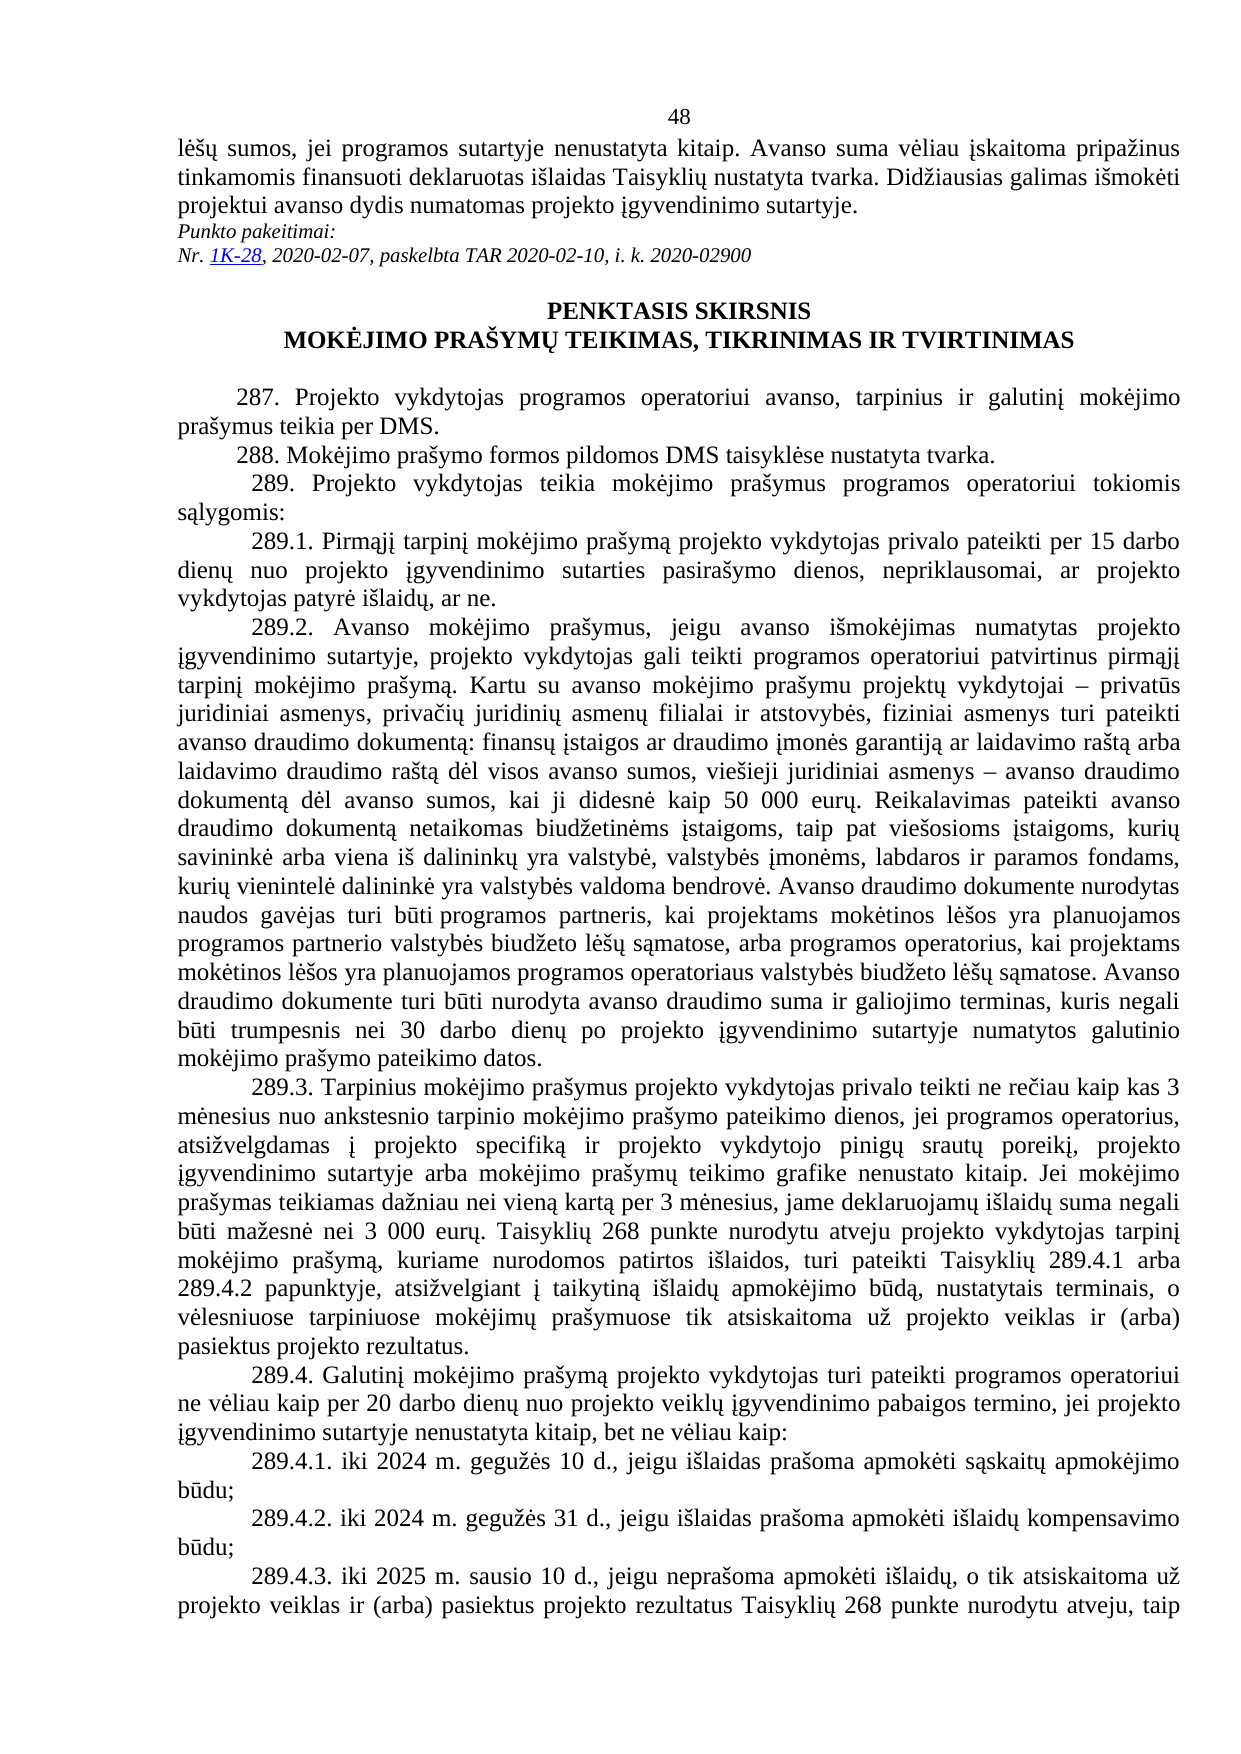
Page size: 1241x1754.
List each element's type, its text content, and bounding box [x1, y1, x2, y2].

text 289.3. Tarpinius mokėjimo prašymus projekto vykdytojas privalo teikti ne rečiau kaip kas 3 mėnesius nuo ankstesnio tarpinio mokėjimo prašymo pateikimo dienos, jei programos operatorius, atsižvelgdamas į projekto specifiką ir projekto vykdytojo pinigų srautų poreikį, projekto įgyvendinimo sutartyje arba mokėjimo prašymų teikimo grafike nenustato kitaip. Jei mokėjimo prašymas teikiamas dažniau nei vieną kartą per 3 mėnesius, jame deklaruojamų išlaidų suma negali būti mažesnė nei 3 000 eurų. Taisyklių 268 punkte nurodytu atveju projekto vykdytojas tarpinį mokėjimo prašymą, kuriame nurodomos patirtos išlaidos, turi pateikti Taisyklių 289.4.1 arba 289.4.2 papunktyje, atsižvelgiant į taikytiną išlaidų apmokėjimo būdą, nustatytais terminais, o vėlesniuose tarpiniuose mokėjimų prašymuose tik atsiskaitoma už projekto veiklas ir (arba) pasiektus projekto rezultatus. [177, 1072, 1181, 1360]
text 289.4.1. iki 2024 m. gegužės 10 d., jeigu išlaidas prašoma apmokėti sąskaitų apmokėjimo būdu; [177, 1446, 1181, 1503]
text Nr. 1K-28, 2020-02-07, paskelbta TAR 2020-02-10, i. k. 2020-02900 [177, 243, 1181, 267]
text MOKĖJIMO PRAŠYMŲ TEIKIMAS, TIKRINIMAS IR TVIRTINIMAS [177, 325, 1181, 353]
text 288. Mokėjimo prašymo formos pildomos DMS taisyklėse nustatyta tvarka. [177, 440, 1181, 468]
text 289.1. Pirmąjį tarpinį mokėjimo prašymą projekto vykdytojas privalo pateikti per 15 darbo dienų nuo projekto įgyvendinimo sutarties pasirašymo dienos, nepriklausomai, ar projekto vykdytojas patyrė išlaidų, ar ne. [177, 526, 1181, 612]
text 289.4. Galutinį mokėjimo prašymą projekto vykdytojas turi pateikti programos operatoriui ne vėliau kaip per 20 darbo dienų nuo projekto veiklų įgyvendinimo pabaigos termino, jei projekto įgyvendinimo sutartyje nenustatyta kitaip, bet ne vėliau kaip: [177, 1360, 1181, 1446]
text 289.4.3. iki 2025 m. sausio 10 d., jeigu neprašoma apmokėti išlaidų, o tik atsiskaitoma už projekto veiklas ir (arba) pasiektus projekto rezultatus Taisyklių 268 punkte nurodytu atveju, taip [177, 1561, 1181, 1618]
text Punkto pakeitimai: [177, 219, 1181, 243]
text PENKTASIS SKIRSNIS [177, 296, 1181, 325]
text 287. Projekto vykdytojas programos operatoriui avanso, tarpinius ir galutinį mokėjimo prašymus teikia per DMS. [177, 382, 1181, 440]
text 289. Projekto vykdytojas teikia mokėjimo prašymus programos operatoriui tokiomis sąlygomis: [177, 468, 1181, 526]
text 289.2. Avanso mokėjimo prašymus, jeigu avanso išmokėjimas numatytas projekto įgyvendinimo sutartyje, projekto vykdytojas gali teikti programos operatoriui patvirtinus pirmąjį tarpinį mokėjimo prašymą. Kartu su avanso mokėjimo prašymu projektų vykdytojai – privatūs juridiniai asmenys, privačių juridinių asmenų filialai ir atstovybės, fiziniai asmenys turi pateikti avanso draudimo dokumentą: finansų įstaigos ar draudimo įmonės garantiją ar laidavimo raštą arba laidavimo draudimo raštą dėl visos avanso sumos, viešieji juridiniai asmenys – avanso draudimo dokumentą dėl avanso sumos, kai ji didesnė kaip 50 000 eurų. Reikalavimas pateikti avanso draudimo dokumentą netaikomas biudžetinėms įstaigoms, taip pat viešosioms įstaigoms, kurių savininkė arba viena iš dalininkų yra valstybė, valstybės įmonėms, labdaros ir paramos fondams, kurių vienintelė dalininkė yra valstybės valdoma bendrovė. Avanso draudimo dokumente nurodytas naudos gavėjas turi būti programos partneris, kai projektams mokėtinos lėšos yra planuojamos programos partnerio valstybės biudžeto lėšų sąmatose, arba programos operatorius, kai projektams mokėtinos lėšos yra planuojamos programos operatoriaus valstybės biudžeto lėšų sąmatose. Avanso draudimo dokumente turi būti nurodyta avanso draudimo suma ir galiojimo terminas, kuris negali būti trumpesnis nei 30 darbo dienų po projekto įgyvendinimo sutartyje numatytos galutinio mokėjimo prašymo pateikimo datos. [177, 612, 1181, 1072]
text lėšų sumos, jei programos sutartyje nenustatyta kitaip. Avanso suma vėliau įskaitoma pripažinus tinkamomis finansuoti deklaruotas išlaidas Taisyklių nustatyta tvarka. Didžiausias galimas išmokėti projektui avanso dydis numatomas projekto įgyvendinimo sutartyje. [177, 133, 1181, 219]
text 289.4.2. iki 2024 m. gegužės 31 d., jeigu išlaidas prašoma apmokėti išlaidų kompensavimo būdu; [177, 1503, 1181, 1561]
